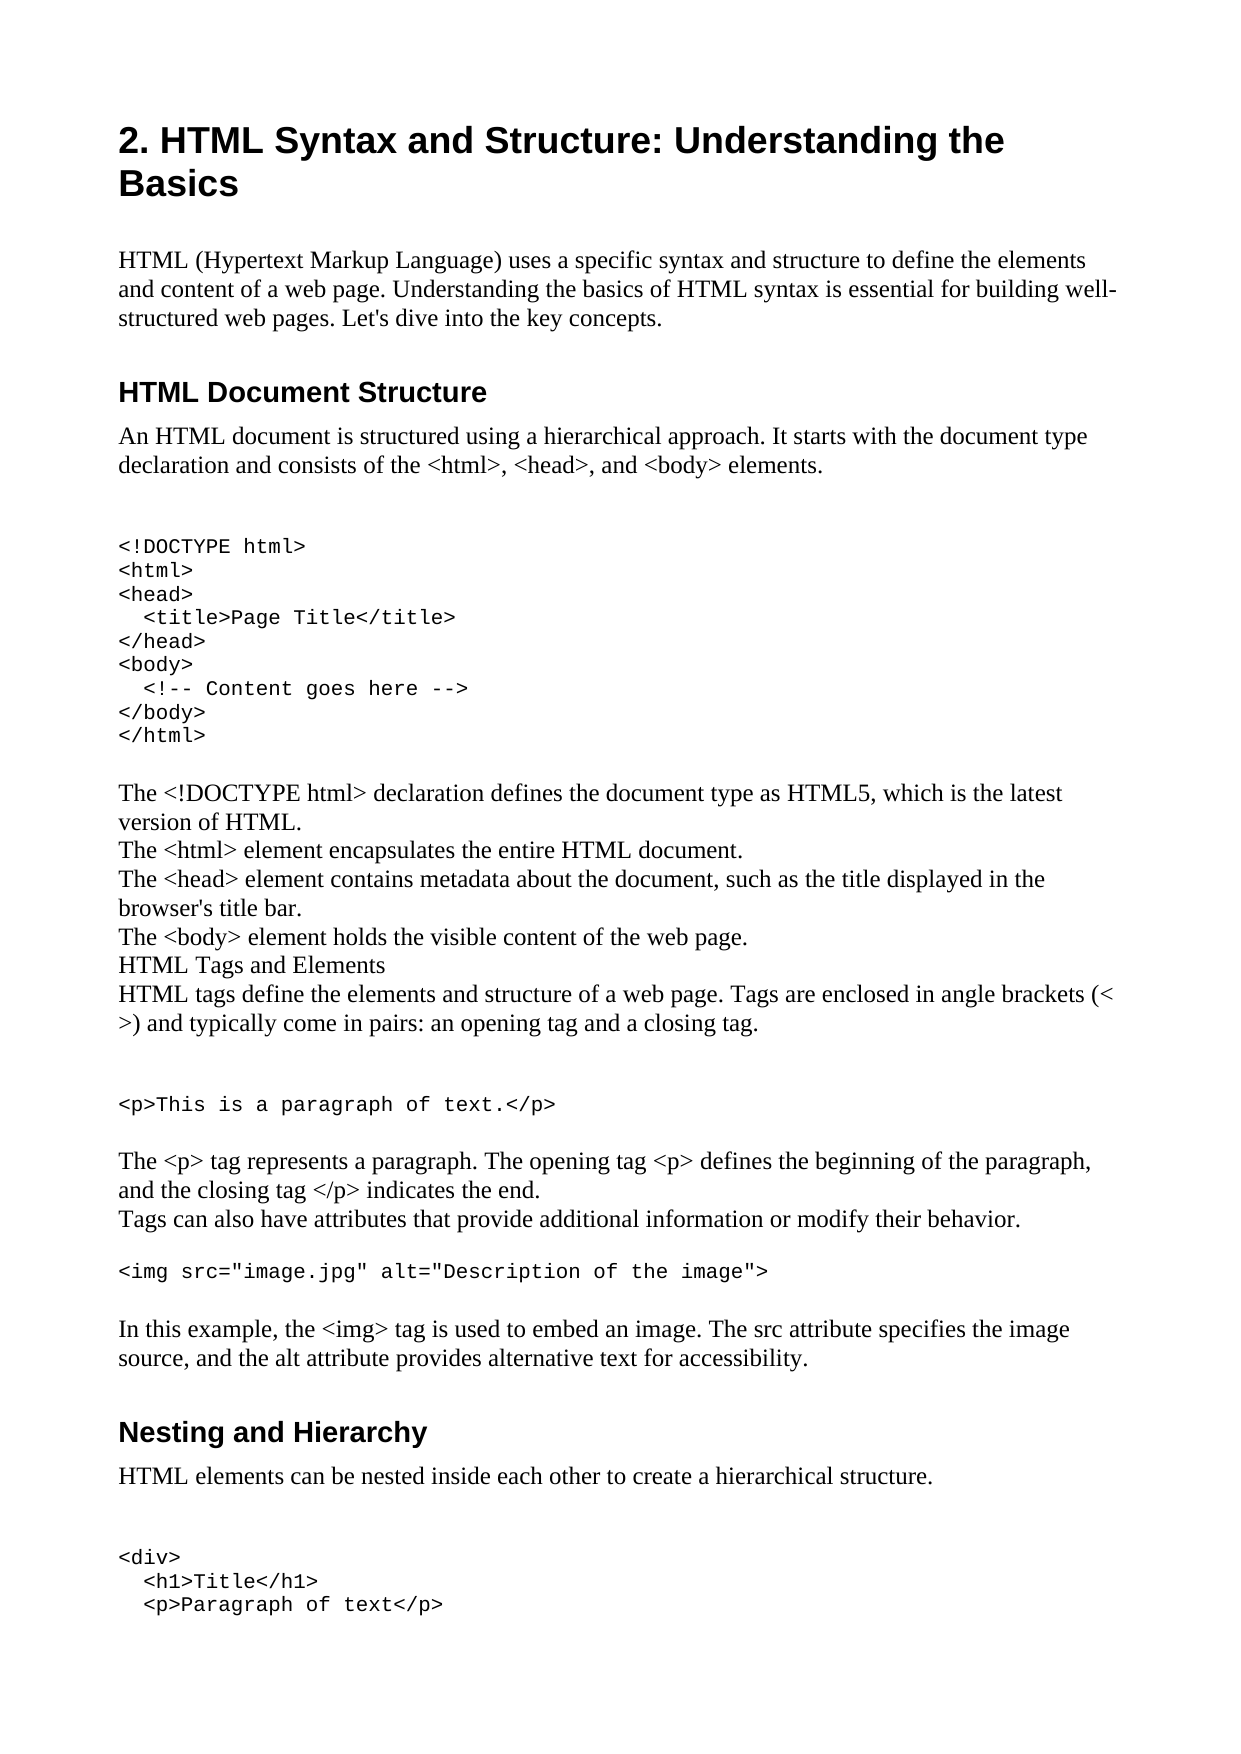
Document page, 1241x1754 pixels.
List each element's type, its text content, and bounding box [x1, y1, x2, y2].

text HTML elements can be nested inside each other to create a hierarchical structure. [118, 1461, 1122, 1489]
text <head> [118, 583, 1122, 607]
text The <p> tag represents a paragraph. The opening tag <p> defines the beginning of the paragraph, and the closing tag </p> indicates the end. [118, 1146, 1122, 1204]
subtitle 2. HTML Syntax and Structure: Understanding the Basics [118, 118, 1122, 204]
text </body> [118, 702, 1122, 725]
text <img src="image.jpg" alt="Description of the image"> [118, 1261, 1122, 1285]
text In this example, the <img> tag is used to embed an image. The src attribute specifies the image source, and the alt attribute provides alternative text for accessibility. [118, 1314, 1122, 1371]
text <body> [118, 654, 1122, 678]
text HTML tags define the elements and structure of a web page. Tags are enclosed in angle brackets (< >) and typically come in pairs: an opening tag and a closing tag. [118, 979, 1122, 1037]
text </head> [118, 631, 1122, 654]
text Tags can also have attributes that provide additional information or modify their behavior. [118, 1204, 1122, 1233]
text <div> [118, 1547, 1122, 1571]
text An HTML document is structured using a hierarchical approach. It starts with the document type declaration and consists of the <html>, <head>, and <body> elements. [118, 421, 1122, 479]
text The <head> element contains metadata about the document, such as the title displayed in the browser's title bar. [118, 864, 1122, 922]
text The <!DOCTYPE html> declaration defines the document type as HTML5, which is the latest version of HTML. [118, 778, 1122, 835]
text <title>Page Title</title> [118, 607, 1122, 631]
text The <body> element holds the visible content of the web page. [118, 922, 1122, 950]
text <html> [118, 560, 1122, 583]
text <p>This is a paragraph of text.</p> [118, 1094, 1122, 1118]
text HTML Tags and Elements [118, 950, 1122, 979]
subtitle Nesting and Hierarchy [118, 1415, 1122, 1448]
text The <html> element encapsulates the entire HTML document. [118, 835, 1122, 864]
text </html> [118, 725, 1122, 749]
text HTML (Hypertext Markup Language) uses a specific syntax and structure to define the elements and content of a web page. Understanding the basics of HTML syntax is essential for building well-structured web pages. Let's dive into the key concepts. [118, 246, 1122, 332]
text <h1>Title</h1> [118, 1571, 1122, 1594]
subtitle HTML Document Structure [118, 375, 1122, 409]
text <p>Paragraph of text</p> [118, 1594, 1122, 1618]
text <!-- Content goes here --> [118, 678, 1122, 702]
text <!DOCTYPE html> [118, 536, 1122, 560]
